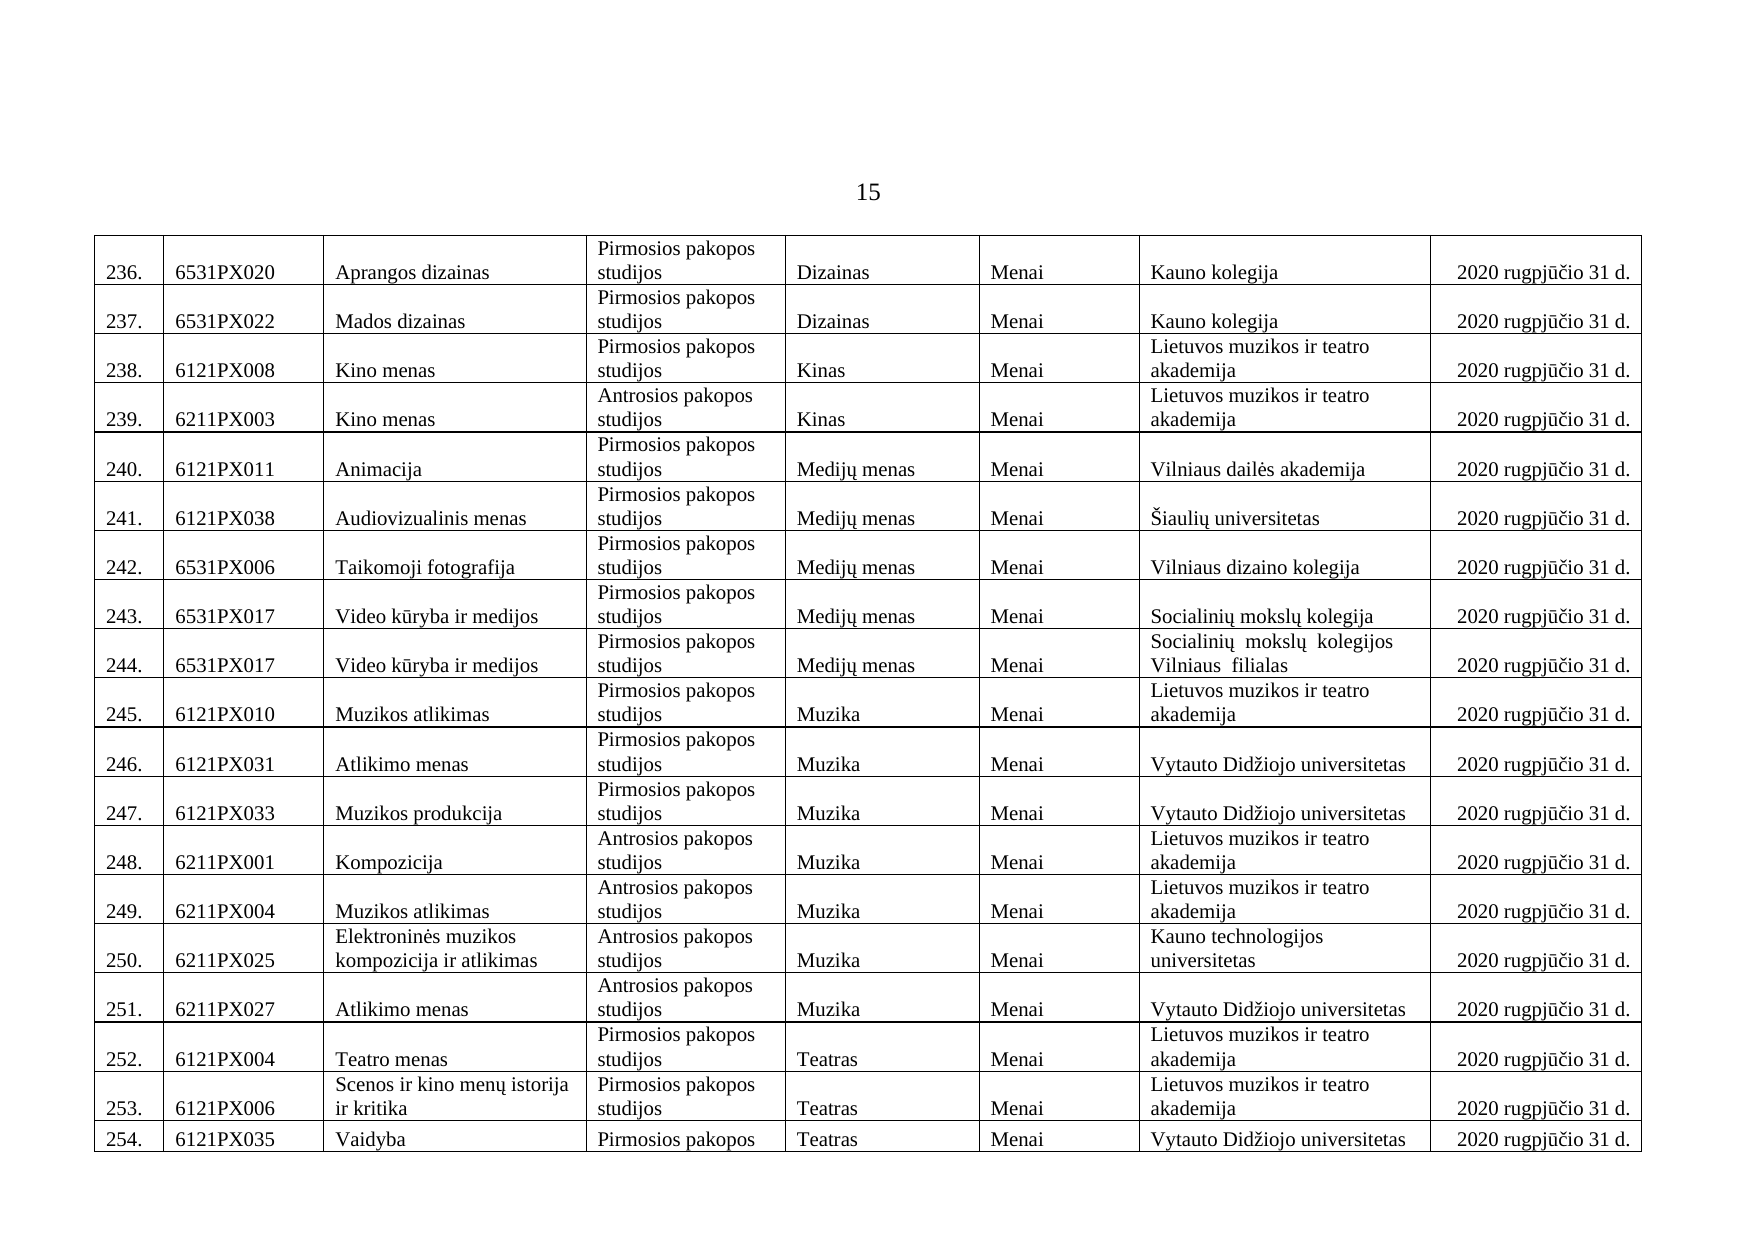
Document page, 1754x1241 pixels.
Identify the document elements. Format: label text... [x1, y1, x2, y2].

table_cell 6121PX004 [164, 1023, 323, 1071]
table_cell 249. [95, 875, 163, 923]
table_cell Teatras [786, 1072, 979, 1120]
table_cell Pirmosios pakopos studijos [587, 678, 785, 726]
table_cell Elektroninės muzikos kompozicija ir atlikimas [324, 924, 586, 972]
table_cell 6121PX038 [164, 482, 323, 530]
table_cell Menai [980, 875, 1139, 923]
table_cell Antrosios pakopos studijos [587, 875, 785, 923]
table_cell 2020 rugpjūčio 31 d. [1431, 285, 1641, 333]
table_cell Menai [980, 433, 1139, 481]
table_cell 247. [95, 777, 163, 825]
table_cell Teatras [786, 1121, 979, 1151]
table_cell 252. [95, 1023, 163, 1071]
table_cell Kauno kolegija [1140, 236, 1430, 284]
table_cell 254. [95, 1121, 163, 1151]
table_cell 2020 rugpjūčio 31 d. [1431, 383, 1641, 431]
table_cell Muzika [786, 678, 979, 726]
table_cell Kinas [786, 383, 979, 431]
table_cell Teatras [786, 1023, 979, 1071]
table_cell Dizainas [786, 285, 979, 333]
table_cell 2020 rugpjūčio 31 d. [1431, 433, 1641, 481]
table_cell 2020 rugpjūčio 31 d. [1431, 924, 1641, 972]
table_cell 6531PX017 [164, 629, 323, 677]
table_cell 250. [95, 924, 163, 972]
table_cell Menai [980, 1121, 1139, 1151]
table_cell 6211PX025 [164, 924, 323, 972]
table_cell Atlikimo menas [324, 728, 586, 776]
table_cell 6211PX001 [164, 826, 323, 874]
table_cell Antrosios pakopos studijos [587, 826, 785, 874]
table_cell Lietuvos muzikos ir teatro akademija [1140, 875, 1430, 923]
table_cell Vilniaus dizaino kolegija [1140, 531, 1430, 579]
table_cell Medijų menas [786, 580, 979, 628]
table_cell Socialinių mokslų kolegija [1140, 580, 1430, 628]
table_cell Šiaulių universitetas [1140, 482, 1430, 530]
table_cell Menai [980, 1072, 1139, 1120]
table_cell 244. [95, 629, 163, 677]
table_cell 2020 rugpjūčio 31 d. [1431, 531, 1641, 579]
table_cell Vytauto Didžiojo universitetas [1140, 728, 1430, 776]
table_cell Medijų menas [786, 629, 979, 677]
table_cell Vytauto Didžiojo universitetas [1140, 777, 1430, 825]
table_cell Pirmosios pakopos studijos [587, 482, 785, 530]
table_cell Animacija [324, 433, 586, 481]
table_cell Kauno technologijos universitetas [1140, 924, 1430, 972]
table_cell Menai [980, 678, 1139, 726]
table_cell Menai [980, 826, 1139, 874]
table_cell Lietuvos muzikos ir teatro akademija [1140, 1023, 1430, 1071]
table_cell Menai [980, 383, 1139, 431]
table_cell Pirmosios pakopos studijos [587, 433, 785, 481]
table_cell Kino menas [324, 383, 586, 431]
table_cell Pirmosios pakopos studijos [587, 236, 785, 284]
table_cell Pirmosios pakopos [587, 1121, 785, 1151]
table_cell Antrosios pakopos studijos [587, 924, 785, 972]
table_cell Antrosios pakopos studijos [587, 383, 785, 431]
table_cell 6121PX006 [164, 1072, 323, 1120]
table_cell 2020 rugpjūčio 31 d. [1431, 875, 1641, 923]
table_cell 242. [95, 531, 163, 579]
table_cell Menai [980, 728, 1139, 776]
table_cell 238. [95, 334, 163, 382]
table_cell Lietuvos muzikos ir teatro akademija [1140, 678, 1430, 726]
table_cell 240. [95, 433, 163, 481]
table_cell Pirmosios pakopos studijos [587, 777, 785, 825]
table_cell 6211PX027 [164, 973, 323, 1021]
table_cell Vaidyba [324, 1121, 586, 1151]
table_cell Pirmosios pakopos studijos [587, 580, 785, 628]
table_cell Vytauto Didžiojo universitetas [1140, 973, 1430, 1021]
table_cell Muzikos produkcija [324, 777, 586, 825]
table_cell Video kūryba ir medijos [324, 580, 586, 628]
table_cell 2020 rugpjūčio 31 d. [1431, 236, 1641, 284]
table_cell Menai [980, 580, 1139, 628]
table_cell Atlikimo menas [324, 973, 586, 1021]
table_cell Aprangos dizainas [324, 236, 586, 284]
table_cell Kinas [786, 334, 979, 382]
table_cell Muzika [786, 777, 979, 825]
table_cell Menai [980, 1023, 1139, 1071]
table_cell Scenos ir kino menų istorija ir kritika [324, 1072, 586, 1120]
table_cell Medijų menas [786, 531, 979, 579]
table_cell Pirmosios pakopos studijos [587, 629, 785, 677]
table_cell Menai [980, 482, 1139, 530]
table_cell Antrosios pakopos studijos [587, 973, 785, 1021]
table_cell 241. [95, 482, 163, 530]
table_cell Pirmosios pakopos studijos [587, 531, 785, 579]
table_cell Menai [980, 531, 1139, 579]
table_cell Taikomoji fotografija [324, 531, 586, 579]
table_cell Teatro menas [324, 1023, 586, 1071]
table_cell Kino menas [324, 334, 586, 382]
table_cell 2020 rugpjūčio 31 d. [1431, 629, 1641, 677]
table_cell Muzika [786, 973, 979, 1021]
table_cell Medijų menas [786, 482, 979, 530]
table_cell Pirmosios pakopos studijos [587, 1023, 785, 1071]
table_cell Video kūryba ir medijos [324, 629, 586, 677]
table_cell 251. [95, 973, 163, 1021]
table_cell 6121PX031 [164, 728, 323, 776]
table_cell 253. [95, 1072, 163, 1120]
table_cell 2020 rugpjūčio 31 d. [1431, 777, 1641, 825]
table_cell Kauno kolegija [1140, 285, 1430, 333]
table_cell Muzika [786, 728, 979, 776]
table_cell 237. [95, 285, 163, 333]
table_cell Mados dizainas [324, 285, 586, 333]
table_cell Menai [980, 285, 1139, 333]
table_cell Menai [980, 973, 1139, 1021]
table_cell Muzika [786, 875, 979, 923]
table_cell Menai [980, 236, 1139, 284]
table_cell 2020 rugpjūčio 31 d. [1431, 826, 1641, 874]
table_cell 6531PX020 [164, 236, 323, 284]
table_cell 2020 rugpjūčio 31 d. [1431, 580, 1641, 628]
table_cell 6121PX008 [164, 334, 323, 382]
table_cell Menai [980, 777, 1139, 825]
table_cell Lietuvos muzikos ir teatro akademija [1140, 383, 1430, 431]
table_cell Pirmosios pakopos studijos [587, 728, 785, 776]
table_cell Muzika [786, 826, 979, 874]
table_cell Pirmosios pakopos studijos [587, 285, 785, 333]
table_cell 6531PX017 [164, 580, 323, 628]
table_cell 2020 rugpjūčio 31 d. [1431, 482, 1641, 530]
table_cell Vilniaus dailės akademija [1140, 433, 1430, 481]
table_cell 6211PX004 [164, 875, 323, 923]
table_cell 6121PX011 [164, 433, 323, 481]
table_cell 6121PX010 [164, 678, 323, 726]
table_cell 6121PX035 [164, 1121, 323, 1151]
table_cell Menai [980, 334, 1139, 382]
table_cell Pirmosios pakopos studijos [587, 334, 785, 382]
table_cell 6211PX003 [164, 383, 323, 431]
table_cell 6531PX022 [164, 285, 323, 333]
table_cell Menai [980, 629, 1139, 677]
table_cell 243. [95, 580, 163, 628]
table_cell Lietuvos muzikos ir teatro akademija [1140, 826, 1430, 874]
table_cell 2020 rugpjūčio 31 d. [1431, 678, 1641, 726]
table_cell Socialinių mokslų kolegijos Vilniaus filialas [1140, 629, 1430, 677]
table_cell Lietuvos muzikos ir teatro akademija [1140, 334, 1430, 382]
table_cell 6531PX006 [164, 531, 323, 579]
table_cell Medijų menas [786, 433, 979, 481]
table_cell 2020 rugpjūčio 31 d. [1431, 1072, 1641, 1120]
table_cell Kompozicija [324, 826, 586, 874]
table_cell Dizainas [786, 236, 979, 284]
table_cell Menai [980, 924, 1139, 972]
table_cell Vytauto Didžiojo universitetas [1140, 1121, 1430, 1151]
table_cell Muzika [786, 924, 979, 972]
table_cell 246. [95, 728, 163, 776]
table_cell 2020 rugpjūčio 31 d. [1431, 334, 1641, 382]
table_cell 2020 rugpjūčio 31 d. [1431, 973, 1641, 1021]
table_cell 2020 rugpjūčio 31 d. [1431, 1023, 1641, 1071]
table_cell 6121PX033 [164, 777, 323, 825]
table_cell 236. [95, 236, 163, 284]
table_cell 2020 rugpjūčio 31 d. [1431, 728, 1641, 776]
table_cell 239. [95, 383, 163, 431]
table_cell Muzikos atlikimas [324, 875, 586, 923]
table_cell 248. [95, 826, 163, 874]
table_cell Audiovizualinis menas [324, 482, 586, 530]
table_cell Lietuvos muzikos ir teatro akademija [1140, 1072, 1430, 1120]
table_cell Muzikos atlikimas [324, 678, 586, 726]
table_cell Pirmosios pakopos studijos [587, 1072, 785, 1120]
table_cell 245. [95, 678, 163, 726]
table_cell 2020 rugpjūčio 31 d. [1431, 1121, 1641, 1151]
